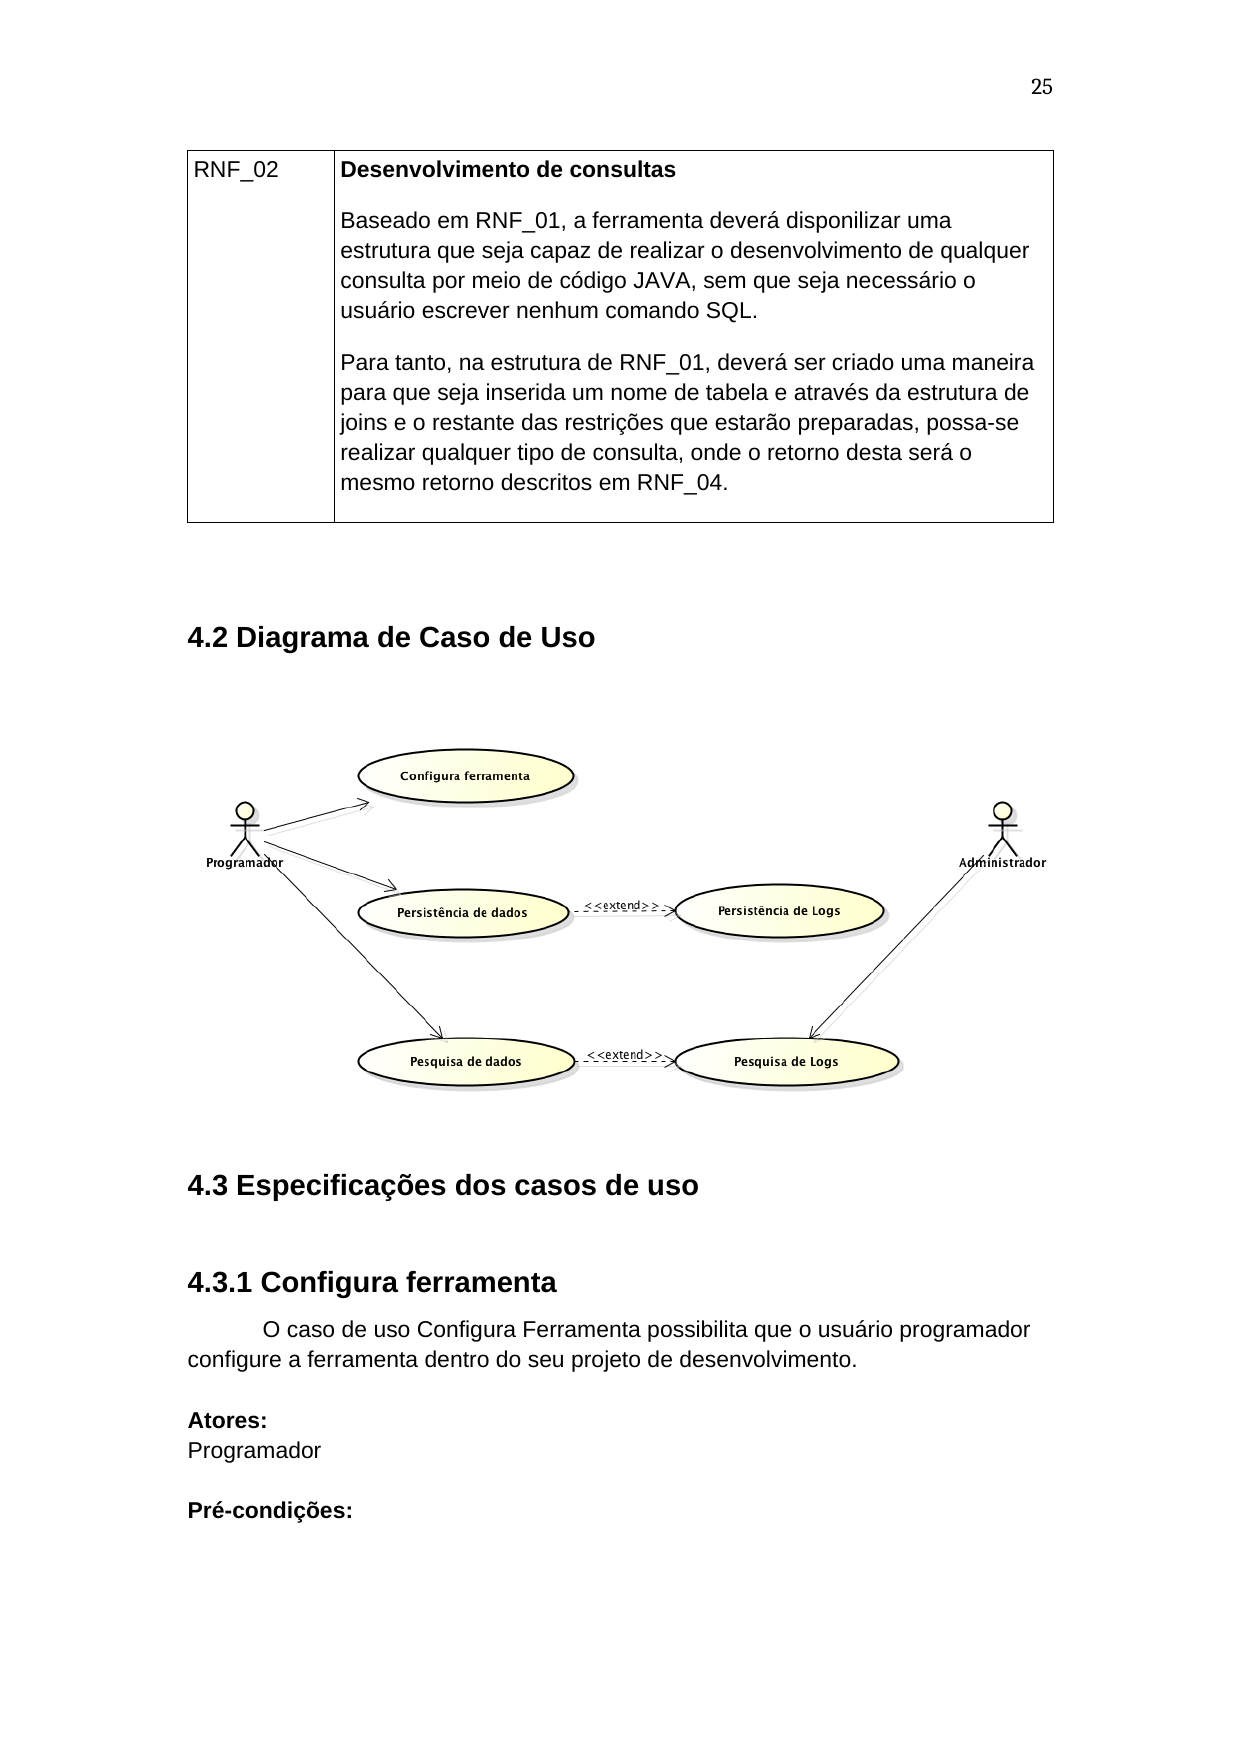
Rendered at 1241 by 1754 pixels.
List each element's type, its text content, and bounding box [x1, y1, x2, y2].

subtitle 4.2 Diagrama de Caso de Uso [187, 620, 1053, 654]
table_cell Desenvolvimento de consultas Baseado em RNF_01, a ferramenta deverá disponilizar uma estrutura que seja capaz de realizar o desenvolvimento de qualquer consulta por meio de código JAVA, sem que seja necessário o usuário escrever nenhum comando SQL. Para tanto, na estrutura de RNF_01, deverá ser criado uma maneira para que seja inserida um nome de tabela e através da estrutura de joins e o restante das restrições que estarão preparadas, possa-se realizar qualquer tipo de consulta, onde o retorno desta será o mesmo retorno descritos em RNF_04. [335, 151, 1053, 522]
subtitle 4.3.1 Configura ferramenta [187, 1265, 1053, 1298]
list Programador [187, 1437, 1053, 1463]
subtitle 4.3 Especificações dos casos de uso [187, 1168, 1053, 1201]
list Pré-condições: [187, 1497, 1053, 1523]
table_cell RNF_02 [188, 151, 334, 522]
list O caso de uso Configura Ferramenta possibilita que o usuário programador configure a ferramenta dentro do seu projeto de desenvolvimento. [187, 1316, 1053, 1372]
picture [187, 710, 1053, 1104]
list Atores: [187, 1407, 1053, 1433]
